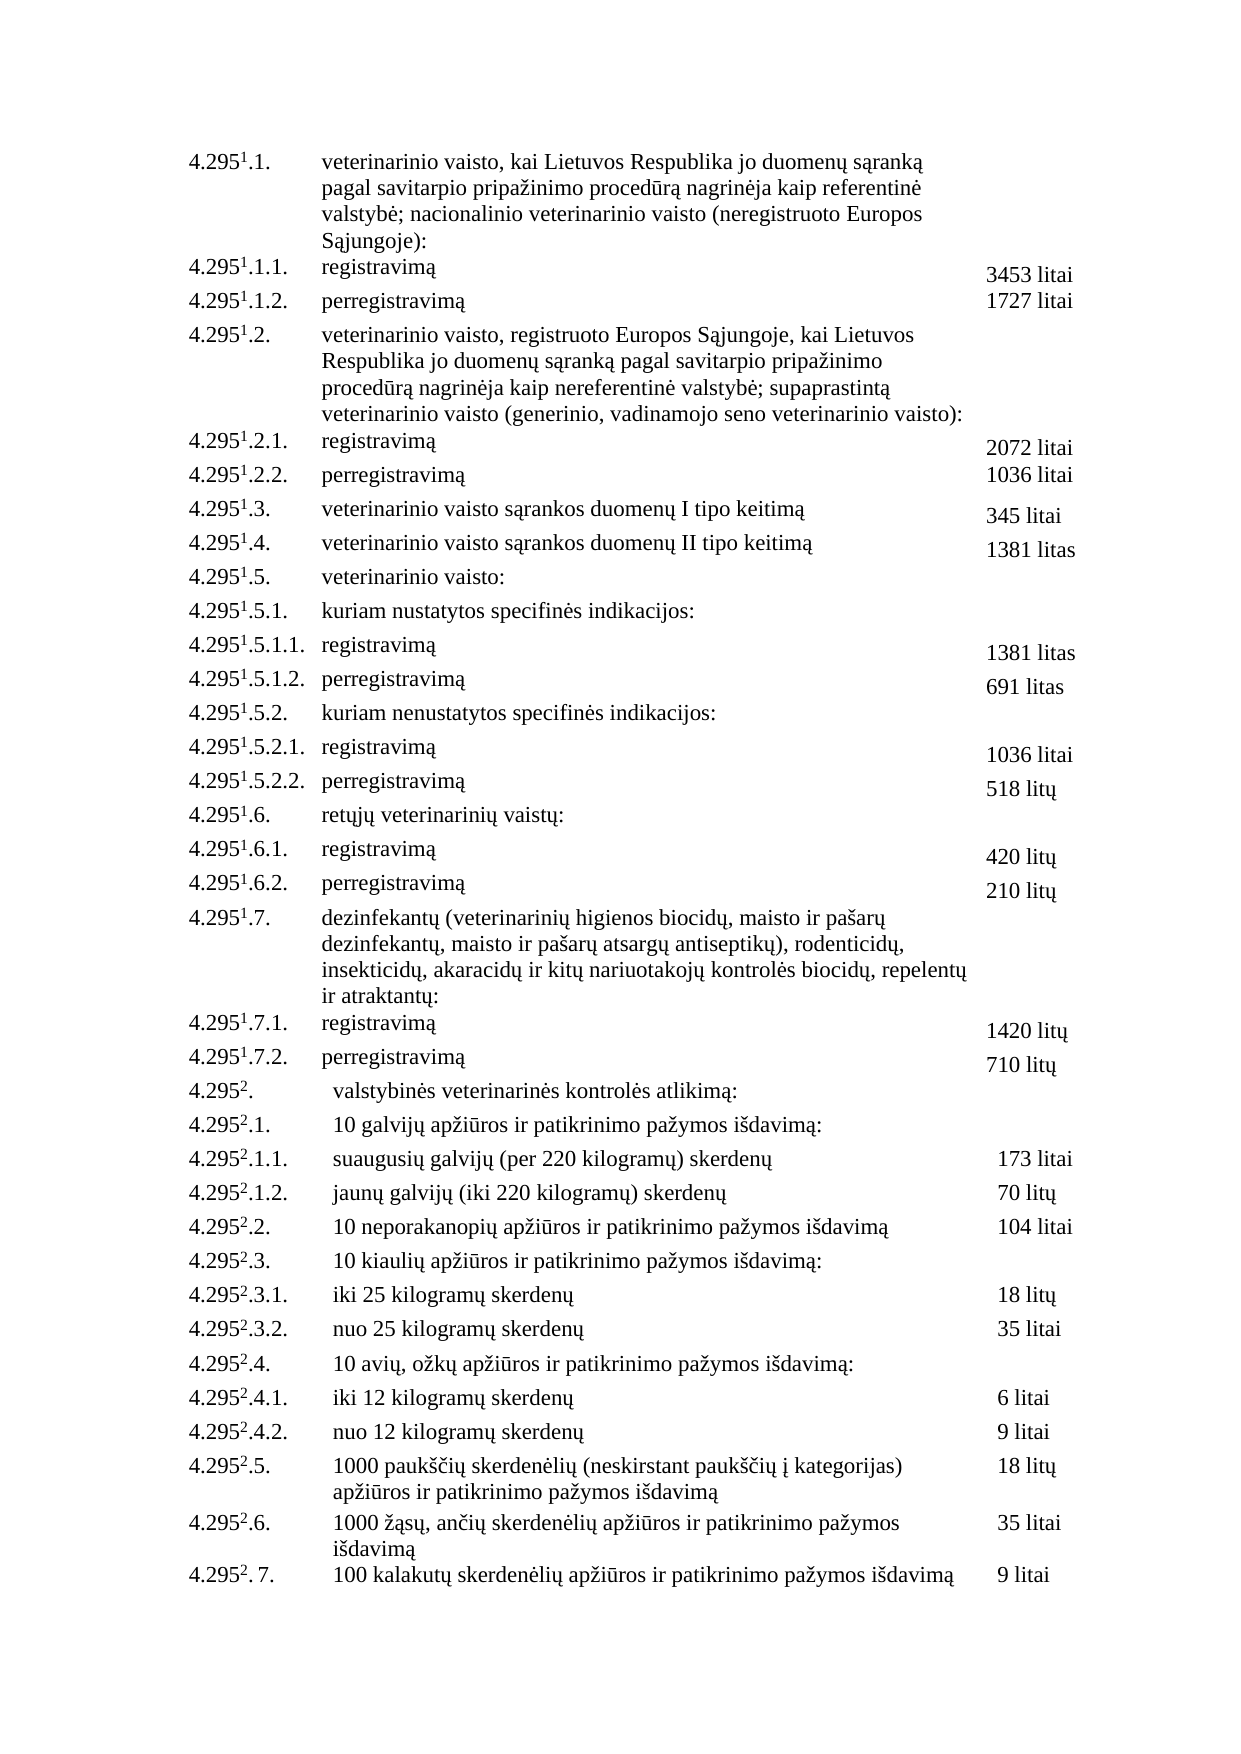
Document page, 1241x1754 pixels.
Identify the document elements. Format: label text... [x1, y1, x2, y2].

table_cell 345 litai [986, 495, 1148, 529]
table_cell 4.2951.3. [177, 495, 321, 529]
table_cell registravimą [321, 835, 986, 869]
table_cell registravimą [321, 427, 986, 461]
table_cell nuo 12 kilogramų skerdenų [321, 1418, 986, 1452]
table_cell 4.2951.7. [177, 904, 321, 1009]
table_cell 4.2951.5.2.2. [177, 767, 321, 801]
table_cell 4.2951.5. [177, 563, 321, 597]
table_cell 4.2951.7.1. [177, 1009, 321, 1043]
table_cell iki 25 kilogramų skerdenų [321, 1281, 986, 1316]
table_cell veterinarinio vaisto, registruoto Europos Sąjungoje, kai Lietuvos Respublika jo duomenų sąranką pagal savitarpio pripažinimo procedūrą nagrinėja kaip nereferentinė valstybė; supaprastintą veterinarinio vaisto (generinio, vadinamojo seno veterinarinio vaisto): [321, 321, 986, 427]
table_cell registravimą [321, 631, 986, 665]
table_cell 4.2951.2.2. [177, 461, 321, 495]
table_cell 4.2952.6. [177, 1509, 321, 1561]
table_cell 4.2951.4. [177, 529, 321, 563]
table_cell kuriam nenustatytos specifinės indikacijos: [321, 699, 986, 733]
table_cell perregistravimą [321, 665, 986, 699]
table_cell 100 kalakutų skerdenėlių apžiūros ir patikrinimo pažymos išdavimą [321, 1561, 986, 1595]
table_cell [986, 1077, 1148, 1111]
table_cell 4.2952.1.2. [177, 1179, 321, 1213]
table_cell 4.2951.7.2. [177, 1043, 321, 1077]
table_cell 4.2951.5.1.2. [177, 665, 321, 699]
table_cell 4.2951.1.2. [177, 287, 321, 321]
table_cell 4.2952.3.1. [177, 1281, 321, 1316]
table_cell 4.2952.1.1. [177, 1145, 321, 1179]
table_cell 1727 litai [986, 287, 1148, 321]
table_cell 691 litas [986, 665, 1148, 699]
table_cell [986, 1111, 1148, 1145]
table_cell nuo 25 kilogramų skerdenų [321, 1316, 986, 1349]
table_cell 4.2951.6. [177, 801, 321, 835]
table_cell [986, 148, 1148, 253]
table_cell 4.2952.4.2. [177, 1418, 321, 1452]
table_cell registravimą [321, 733, 986, 767]
table_cell 1381 litas [986, 529, 1148, 563]
table_cell veterinarinio vaisto sąrankos duomenų II tipo keitimą [321, 529, 986, 563]
table_cell 4.2951.1.1. [177, 253, 321, 287]
table_cell 35 litai [986, 1509, 1148, 1561]
table_cell 9 litai [986, 1418, 1148, 1452]
table_cell 1381 litas [986, 631, 1148, 665]
table_cell perregistravimą [321, 461, 986, 495]
table_cell perregistravimą [321, 870, 986, 903]
table_cell perregistravimą [321, 767, 986, 801]
table_cell 70 litų [986, 1179, 1148, 1213]
table_cell [986, 801, 1148, 835]
table_cell 10 avių, ožkų apžiūros ir patikrinimo pažymos išdavimą: [321, 1350, 986, 1384]
table_cell 4.2951.5.2. [177, 699, 321, 733]
table_cell 1420 litų [986, 1009, 1148, 1043]
table_cell 35 litai [986, 1316, 1148, 1349]
table_cell registravimą [321, 253, 986, 287]
table_cell 4.2952.4. [177, 1350, 321, 1384]
table_cell jaunų galvijų (iki 220 kilogramų) skerdenų [321, 1179, 986, 1213]
table_cell 10 neporakanopių apžiūros ir patikrinimo pažymos išdavimą [321, 1213, 986, 1247]
table_cell 1036 litai [986, 461, 1148, 495]
table_cell 210 litų [986, 870, 1148, 903]
table_cell 4.2951.2.1. [177, 427, 321, 461]
table_cell 4.2951.5.1. [177, 597, 321, 631]
table_cell [986, 321, 1148, 427]
table_cell [986, 1248, 1148, 1281]
table_cell 4.2952.4.1. [177, 1384, 321, 1418]
table_cell [986, 699, 1148, 733]
table_cell 4.2951.1. [177, 148, 321, 253]
table_cell 4.2952.3. [177, 1248, 321, 1281]
table_cell [986, 904, 1148, 1009]
table_cell 4.2951.6.1. [177, 835, 321, 869]
table_cell 2072 litai [986, 427, 1148, 461]
table_cell veterinarinio vaisto sąrankos duomenų I tipo keitimą [321, 495, 986, 529]
table_cell perregistravimą [321, 287, 986, 321]
table_cell 18 litų [986, 1281, 1148, 1316]
table_cell 420 litų [986, 835, 1148, 869]
table_cell suaugusių galvijų (per 220 kilogramų) skerdenų [321, 1145, 986, 1179]
table_cell veterinarinio vaisto, kai Lietuvos Respublika jo duomenų sąranką pagal savitarpio pripažinimo procedūrą nagrinėja kaip referentinė valstybė; nacionalinio veterinarinio vaisto (neregistruoto Europos Sąjungoje): [321, 148, 986, 253]
table_cell 4.2952.2. [177, 1213, 321, 1247]
table_cell 1000 žąsų, ančių skerdenėlių apžiūros ir patikrinimo pažymos išdavimą [321, 1509, 986, 1561]
table_cell 173 litai [986, 1145, 1148, 1179]
table_cell 518 litų [986, 767, 1148, 801]
table_cell dezinfekantų (veterinarinių higienos biocidų, maisto ir pašarų dezinfekantų, maisto ir pašarų atsargų antiseptikų), rodenticidų, insekticidų, akaracidų ir kitų nariuotakojų kontrolės biocidų, repelentų ir atraktantų: [321, 904, 986, 1009]
table_cell 4.2951.6.2. [177, 870, 321, 903]
table_cell iki 12 kilogramų skerdenų [321, 1384, 986, 1418]
table_cell perregistravimą [321, 1043, 986, 1077]
table_cell [986, 1350, 1148, 1384]
table_cell 3453 litai [986, 253, 1148, 287]
table_cell 4.2951.5.1.1. [177, 631, 321, 665]
table_cell 710 litų [986, 1043, 1148, 1077]
table_cell 9 litai [986, 1561, 1148, 1595]
table_cell kuriam nustatytos specifinės indikacijos: [321, 597, 986, 631]
table_cell valstybinės veterinarinės kontrolės atlikimą: [321, 1077, 986, 1111]
table_cell [986, 563, 1148, 597]
table_cell 6 litai [986, 1384, 1148, 1418]
table_cell 1000 paukščių skerdenėlių (neskirstant paukščių į kategorijas) apžiūros ir patikrinimo pažymos išdavimą [321, 1452, 986, 1508]
table_cell 18 litų [986, 1452, 1148, 1508]
table_cell 4.2952. 7. [177, 1561, 321, 1595]
table_cell 1036 litai [986, 733, 1148, 767]
table_cell 4.2952.5. [177, 1452, 321, 1508]
table_cell 104 litai [986, 1213, 1148, 1247]
table_cell 4.2951.5.2.1. [177, 733, 321, 767]
table_cell [986, 597, 1148, 631]
table_cell 10 kiaulių apžiūros ir patikrinimo pažymos išdavimą: [321, 1248, 986, 1281]
table_cell registravimą [321, 1009, 986, 1043]
table_cell 4.2952.3.2. [177, 1316, 321, 1349]
table_cell veterinarinio vaisto: [321, 563, 986, 597]
table_cell 4.2952.1. [177, 1111, 321, 1145]
table_cell 4.2952. [177, 1077, 321, 1111]
table_cell retųjų veterinarinių vaistų: [321, 801, 986, 835]
table_cell 4.2951.2. [177, 321, 321, 427]
table_cell 10 galvijų apžiūros ir patikrinimo pažymos išdavimą: [321, 1111, 986, 1145]
